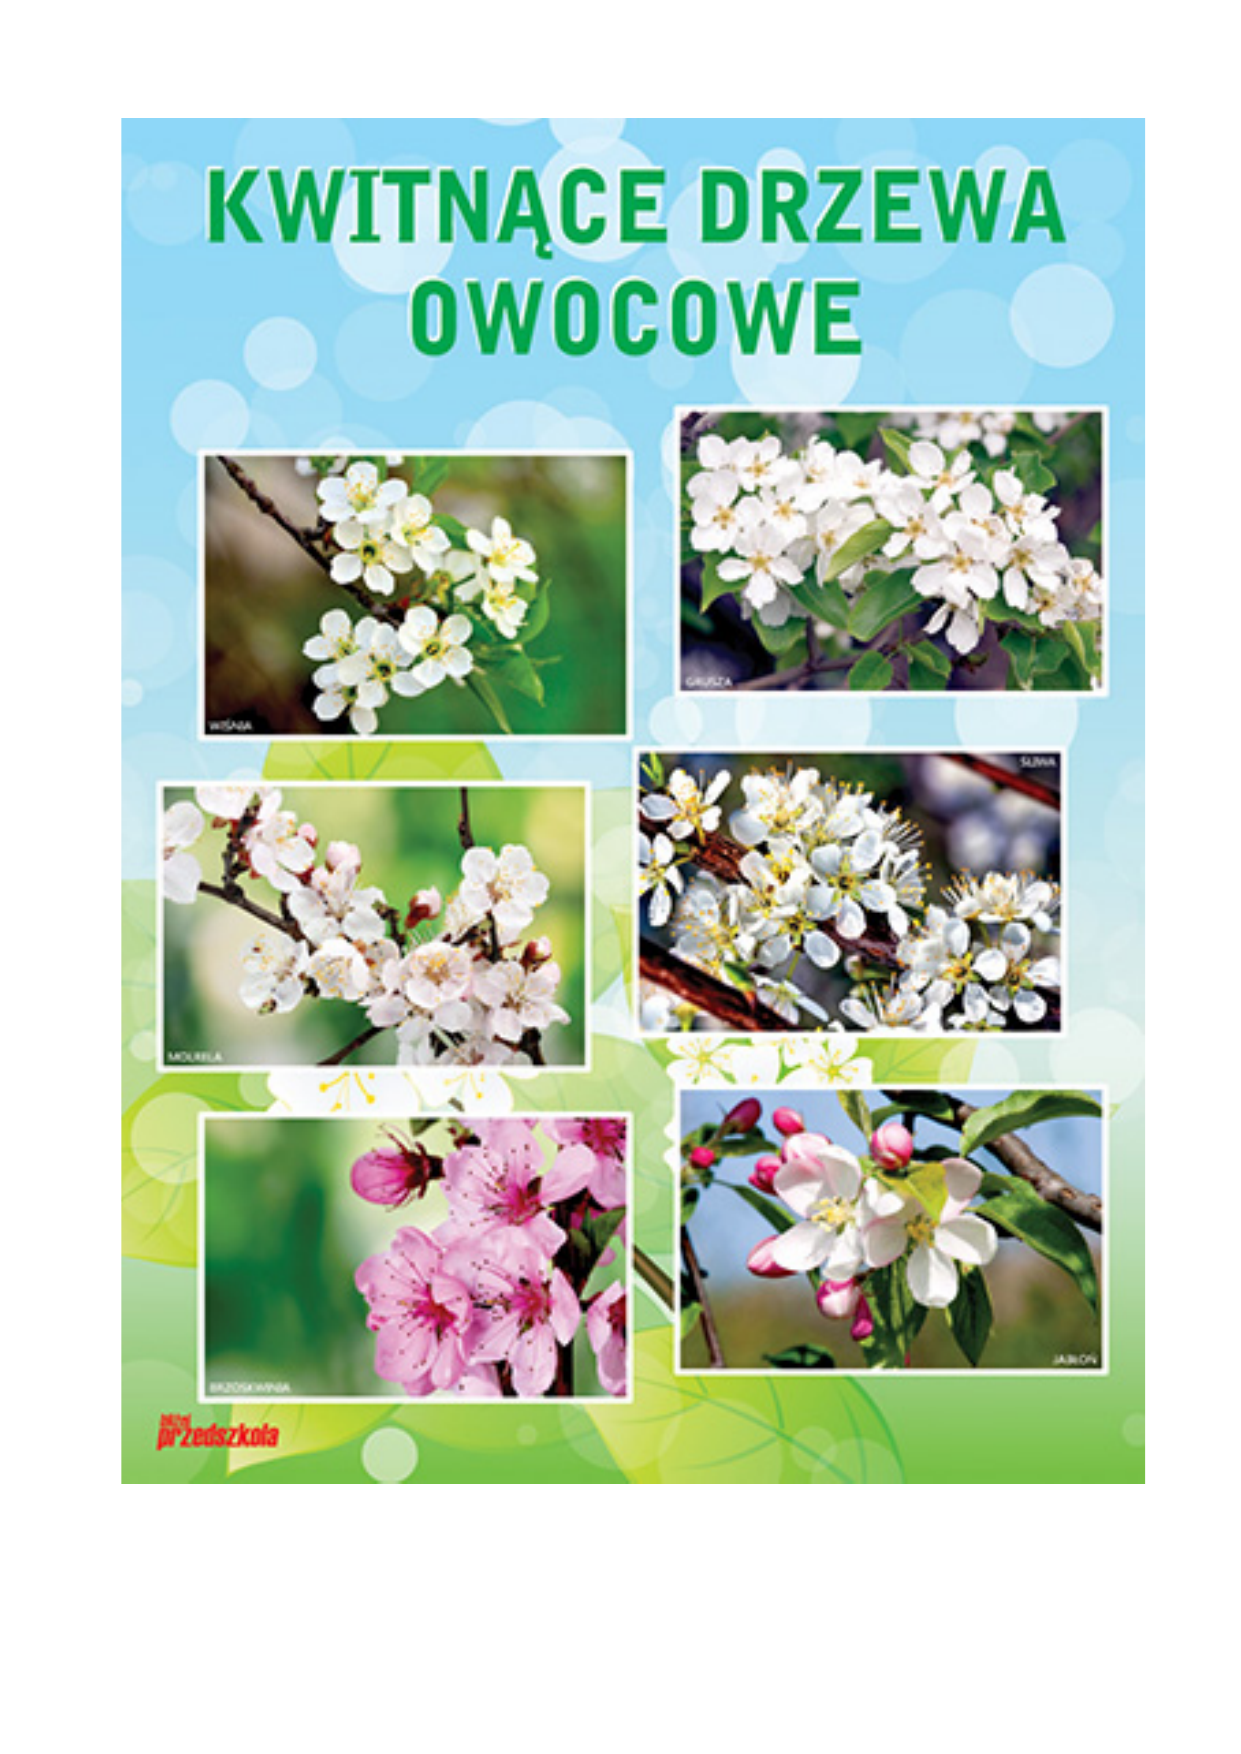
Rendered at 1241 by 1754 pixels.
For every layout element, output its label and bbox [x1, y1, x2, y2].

picture [121, 118, 1146, 1484]
